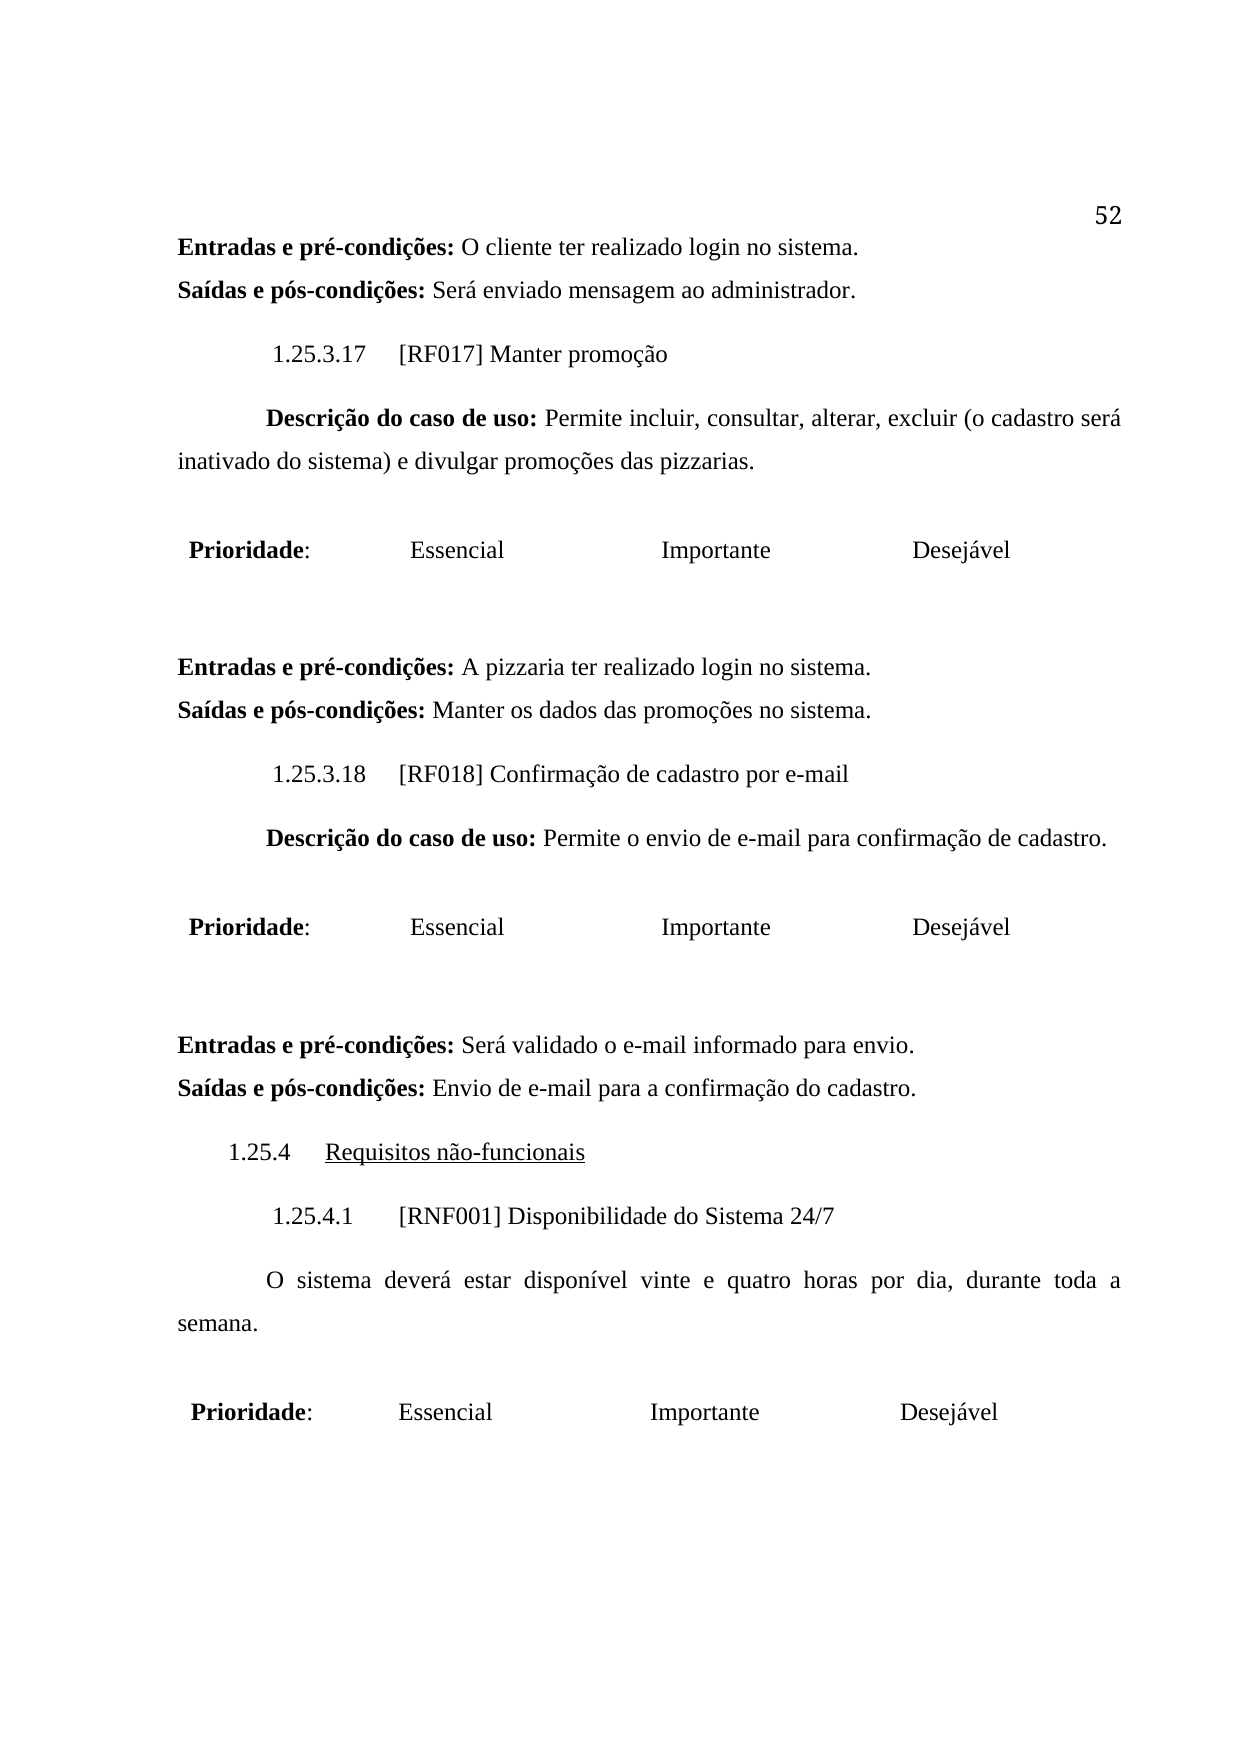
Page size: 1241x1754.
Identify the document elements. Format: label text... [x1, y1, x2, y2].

subtitle Requisitos não-funcionais [222, 1137, 1122, 1166]
table_header Importante [650, 1372, 856, 1451]
table_header Prioridade: [177, 510, 366, 589]
text O sistema deverá estar disponível vinte e quatro horas por dia, durante toda a semana. [177, 1265, 1122, 1337]
table_header  [856, 1372, 900, 1451]
table_header  [366, 888, 410, 966]
text Entradas e pré-condições: Será validado o e-mail informado para envio. [177, 1030, 1122, 1058]
table_header Essencial [410, 510, 617, 589]
table_header  [868, 510, 912, 589]
table_header Desejável [912, 888, 1056, 966]
table_header  [366, 510, 410, 589]
text Saídas e pós-condições: Envio de e-mail para a confirmação do cadastro. [177, 1073, 1122, 1102]
text Saídas e pós-condições: Manter os dados das promoções no sistema. [177, 696, 1122, 724]
text Descrição do caso de uso: Permite o envio de e-mail para confirmação de cadastro. [177, 823, 1122, 852]
subtitle [RF017] Manter promoção [266, 339, 1122, 368]
text Descrição do caso de uso: Permite incluir, consultar, alterar, excluir (o cadastro será inativado do sistema) e divulgar promoções das pizzarias. [177, 403, 1122, 475]
text Saídas e pós-condições: Será enviado mensagem ao administrador. [177, 275, 1122, 304]
table_header  [868, 888, 912, 966]
table_header Essencial [398, 1372, 604, 1451]
subtitle [RNF001] Disponibilidade do Sistema 24/7 [266, 1201, 1122, 1229]
table_header Desejável [912, 510, 1056, 589]
table_header  [604, 1372, 650, 1451]
table_header Prioridade: [179, 1372, 354, 1451]
subtitle [RF018] Confirmação de cadastro por e-mail [266, 759, 1122, 788]
table_header Importante [661, 510, 868, 589]
table_header  [617, 510, 661, 589]
table_header Prioridade: [177, 888, 366, 966]
text Entradas e pré-condições: O cliente ter realizado login no sistema. [177, 232, 1122, 261]
table_header  [617, 888, 661, 966]
table_header Importante [661, 888, 868, 966]
table_header Essencial [410, 888, 617, 966]
text Entradas e pré-condições: A pizzaria ter realizado login no sistema. [177, 652, 1122, 681]
table_header  [354, 1372, 398, 1451]
table_header Desejável [900, 1372, 1043, 1451]
